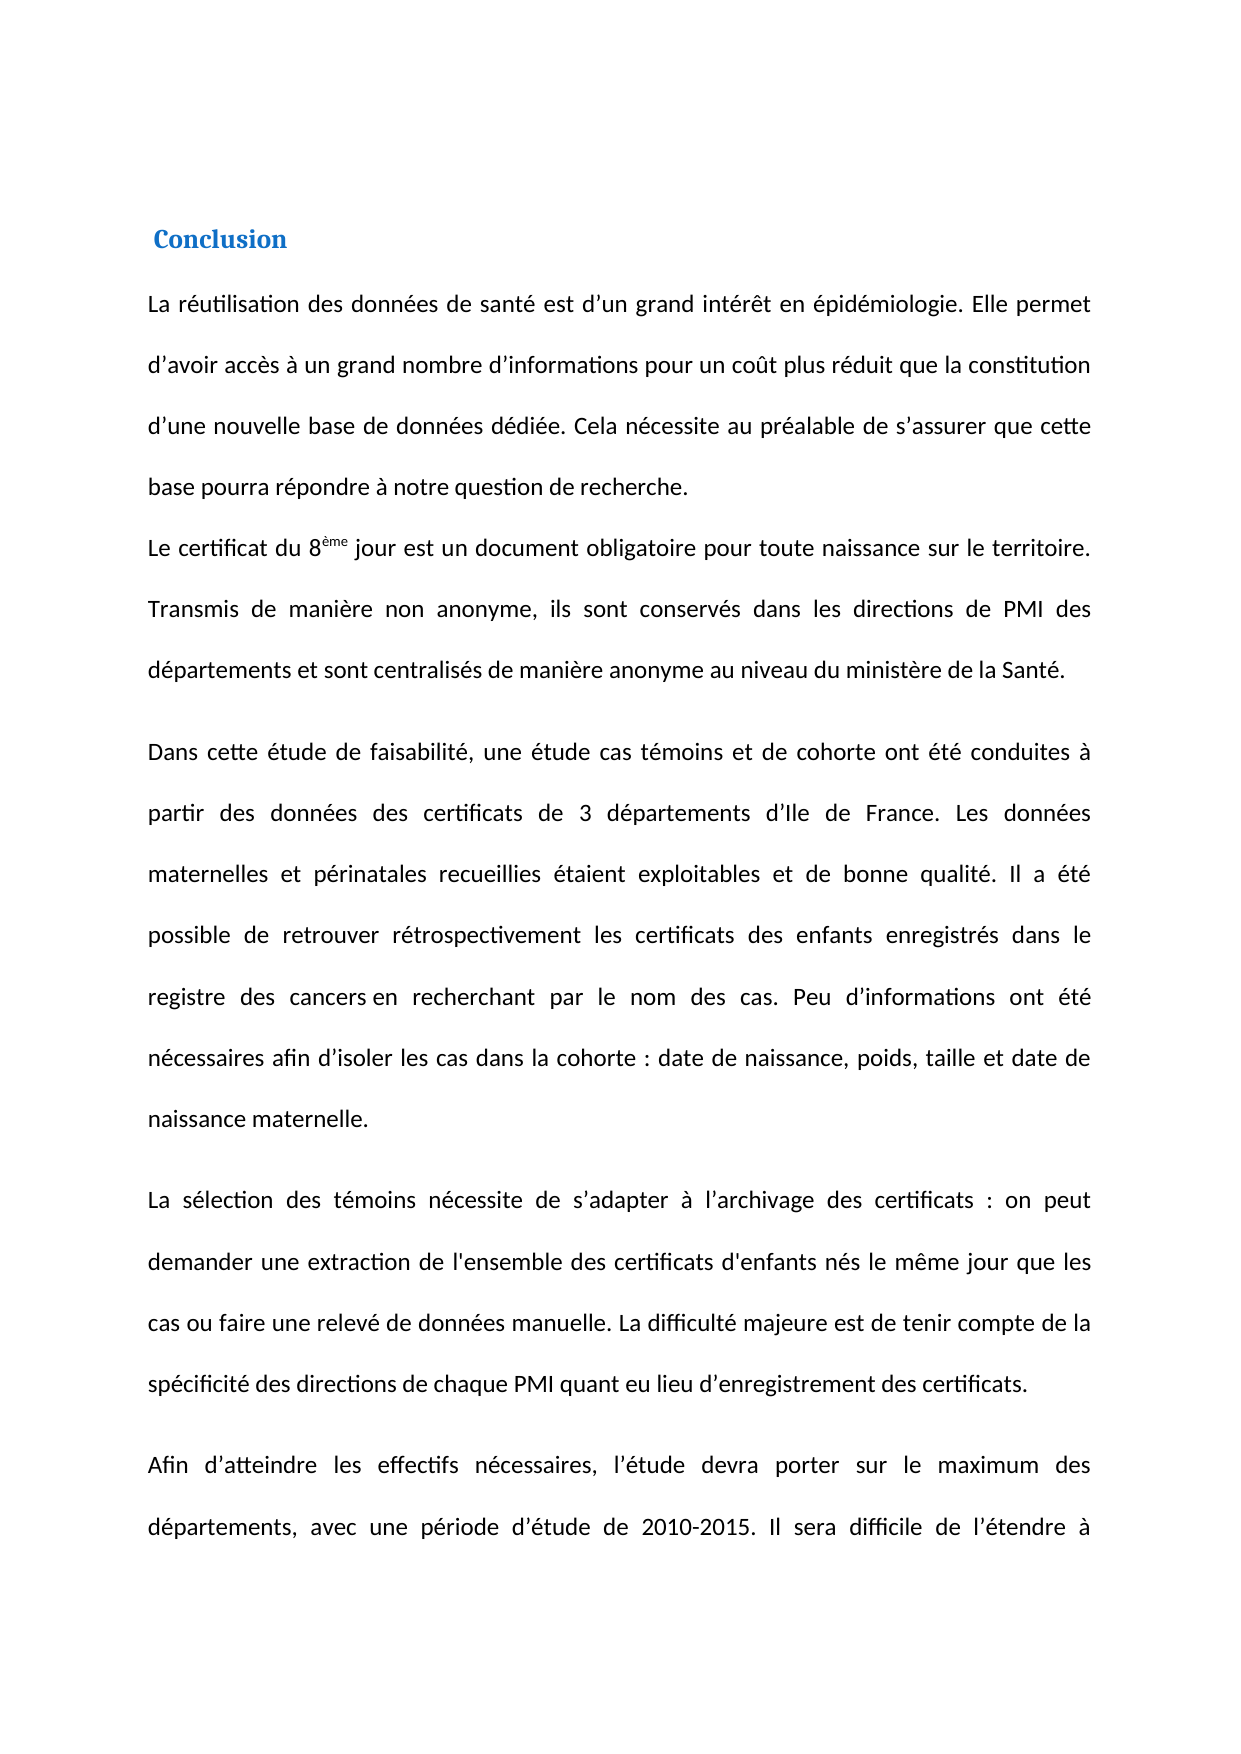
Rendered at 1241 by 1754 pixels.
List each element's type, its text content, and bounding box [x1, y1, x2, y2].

text La sélection des témoins nécessite de s’adapter à l’archivage des certificats : on peut demander une extraction de l'ensemble des certificats d'enfants nés le même jour que les cas ou faire une relevé de données manuelle. La difficulté majeure est de tenir compte de la spécificité des directions de chaque PMI quant eu lieu d’enregistrement des certificats. [148, 1184, 1093, 1398]
text Afin d’atteindre les effectifs nécessaires, l’étude devra porter sur le maximum des départements, avec une période d’étude de 2010-2015. Il sera difficile de l’étendre à [148, 1449, 1093, 1541]
text Dans cette étude de faisabilité, une étude cas témoins et de cohorte ont été conduites à partir des données des certificats de 3 départements d’Ile de France. Les données maternelles et périnatales recueillies étaient exploitables et de bonne qualité. Il a été possible de retrouver rétrospectivement les certificats des enfants enregistrés dans le registre des cancers en recherchant par le nom des cas. Peu d’informations ont été nécessaires afin d’isoler les cas dans la cohorte : date de naissance, poids, taille et date de naissance maternelle. [148, 736, 1093, 1133]
subtitle Conclusion [148, 224, 1093, 256]
text La réutilisation des données de santé est d’un grand intérêt en épidémiologie. Elle permet d’avoir accès à un grand nombre d’informations pour un coût plus réduit que la constitution d’une nouvelle base de données dédiée. Cela nécessite au préalable de s’assurer que cette base pourra répondre à notre question de recherche. Le certificat du 8ème jour est un document obligatoire pour toute naissance sur le territoire. Transmis de manière non anonyme, ils sont conservés dans les directions de PMI des départements et sont centralisés de manière anonyme au niveau du ministère de la Santé. [148, 288, 1093, 685]
